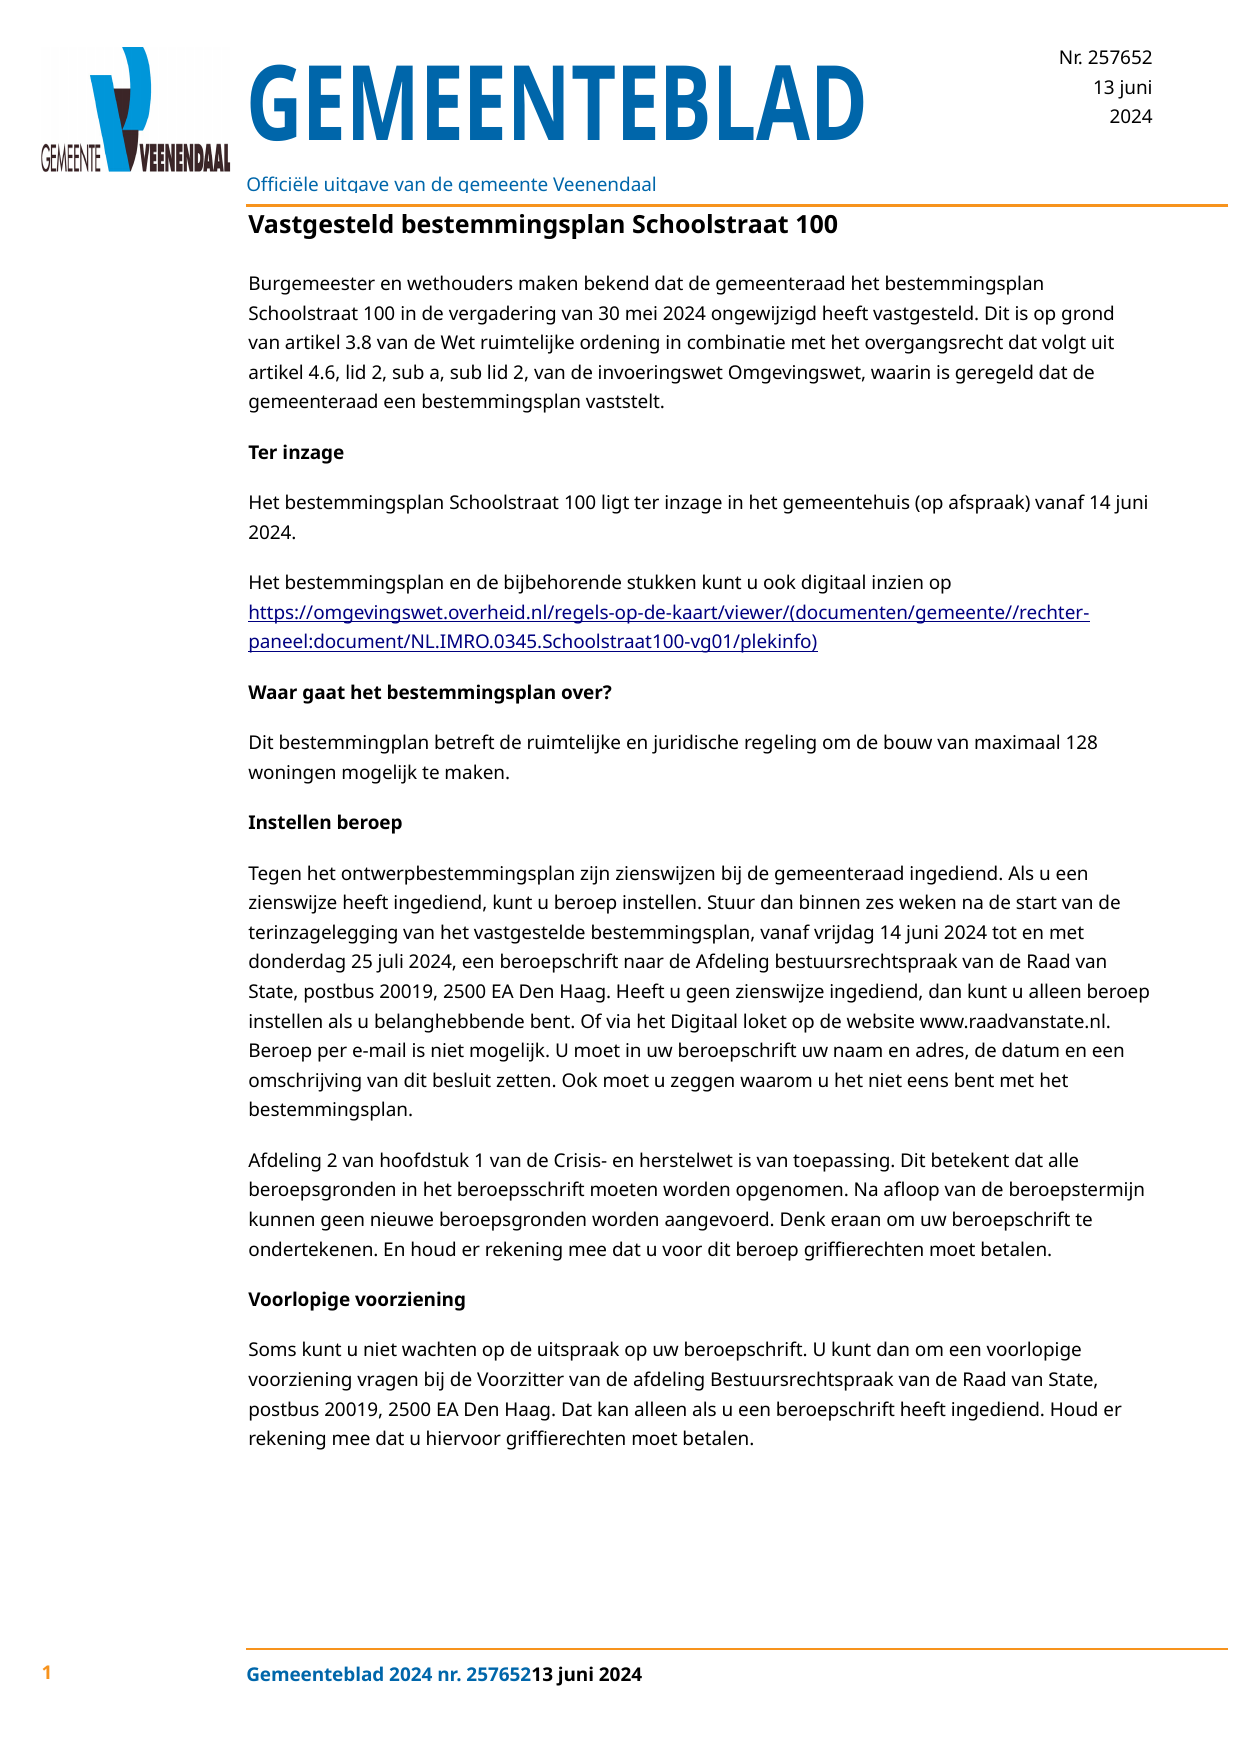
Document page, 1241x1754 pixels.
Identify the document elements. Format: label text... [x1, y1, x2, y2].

text Het bestemmingsplan Schoolstraat 100 ligt ter inzage in het gemeentehuis (op afspraak) vanaf 14 juni 2024. [248, 489, 1152, 545]
text Instellen beroep [248, 809, 1152, 835]
text Burgemeester en wethouders maken bekend dat de gemeenteraad het bestemmingsplan Schoolstraat 100 in de vergadering van 30 mei 2024 ongewijzigd heeft vastgesteld. Dit is op grond van artikel 3.8 van de Wet ruimtelijke ordening in combinatie met het overgangsrecht dat volgt uit artikel 4.6, lid 2, sub a, sub lid 2, van de invoeringswet Omgevingswet, waarin is geregeld dat de gemeenteraad een bestemmingsplan vaststelt. [248, 270, 1152, 414]
text Ter inzage [248, 439, 1152, 465]
text Vastgesteld bestemmingsplan Schoolstraat 100 [248, 207, 1152, 241]
text Dit bestemmingplan betreft de ruimtelijke en juridische regeling om de bouw van maximaal 128 woningen mogelijk te maken. [248, 729, 1152, 785]
text Afdeling 2 van hoofdstuk 1 van de Crisis- en herstelwet is van toepassing. Dit betekent dat alle beroepsgronden in het beroepsschrift moeten worden opgenomen. Na afloop van de beroepstermijn kunnen geen nieuwe beroepsgronden worden aangevoerd. Denk eraan om uw beroepschrift te ondertekenen. En houd er rekening mee dat u voor dit beroep griffierechten moet betalen. [248, 1147, 1152, 1261]
text Voorlopige voorziening [248, 1286, 1152, 1312]
picture [123, 47, 231, 172]
text Tegen het ontwerpbestemmingsplan zijn zienswijzen bij de gemeenteraad ingediend. Als u een zienswijze heeft ingediend, kunt u beroep instellen. Stuur dan binnen zes weken na de start van de terinzagelegging van het vastgestelde bestemmingsplan, vanaf vrijdag 14 juni 2024 tot en met donderdag 25 juli 2024, een beroepschrift naar de Afdeling bestuursrechtspraak van de Raad van State, postbus 20019, 2500 EA Den Haag. Heeft u geen zienswijze ingediend, dan kunt u alleen beroep instellen als u belanghebbende bent. Of via het Digitaal loket op de website www.raadvanstate.nl. Beroep per e-mail is niet mogelijk. U moet in uw beroepschrift uw naam en adres, de datum en een omschrijving van dit besluit zetten. Ook moet u zeggen waarom u het niet eens bent met het bestemmingsplan. [248, 860, 1152, 1122]
text Het bestemmingsplan en de bijbehorende stukken kunt u ook digitaal inzien op https://omgevingswet.overheid.nl/regels-op-de-kaart/viewer/(documenten/gemeente//rechter-paneel:document/NL.IMRO.0345.Schoolstraat100-vg01/plekinfo) [248, 569, 1152, 654]
text Soms kunt u niet wachten op de uitspraak op uw beroepschrift. U kunt dan om een voorlopige voorziening vragen bij de Voorzitter van de afdeling Bestuursrechtspraak van de Raad van State, postbus 20019, 2500 EA Den Haag. Dat kan alleen als u een beroepschrift heeft ingediend. Houd er rekening mee dat u hiervoor griffierechten moet betalen. [248, 1337, 1152, 1451]
text Waar gaat het bestemmingsplan over? [248, 679, 1152, 705]
picture [41, 47, 130, 172]
